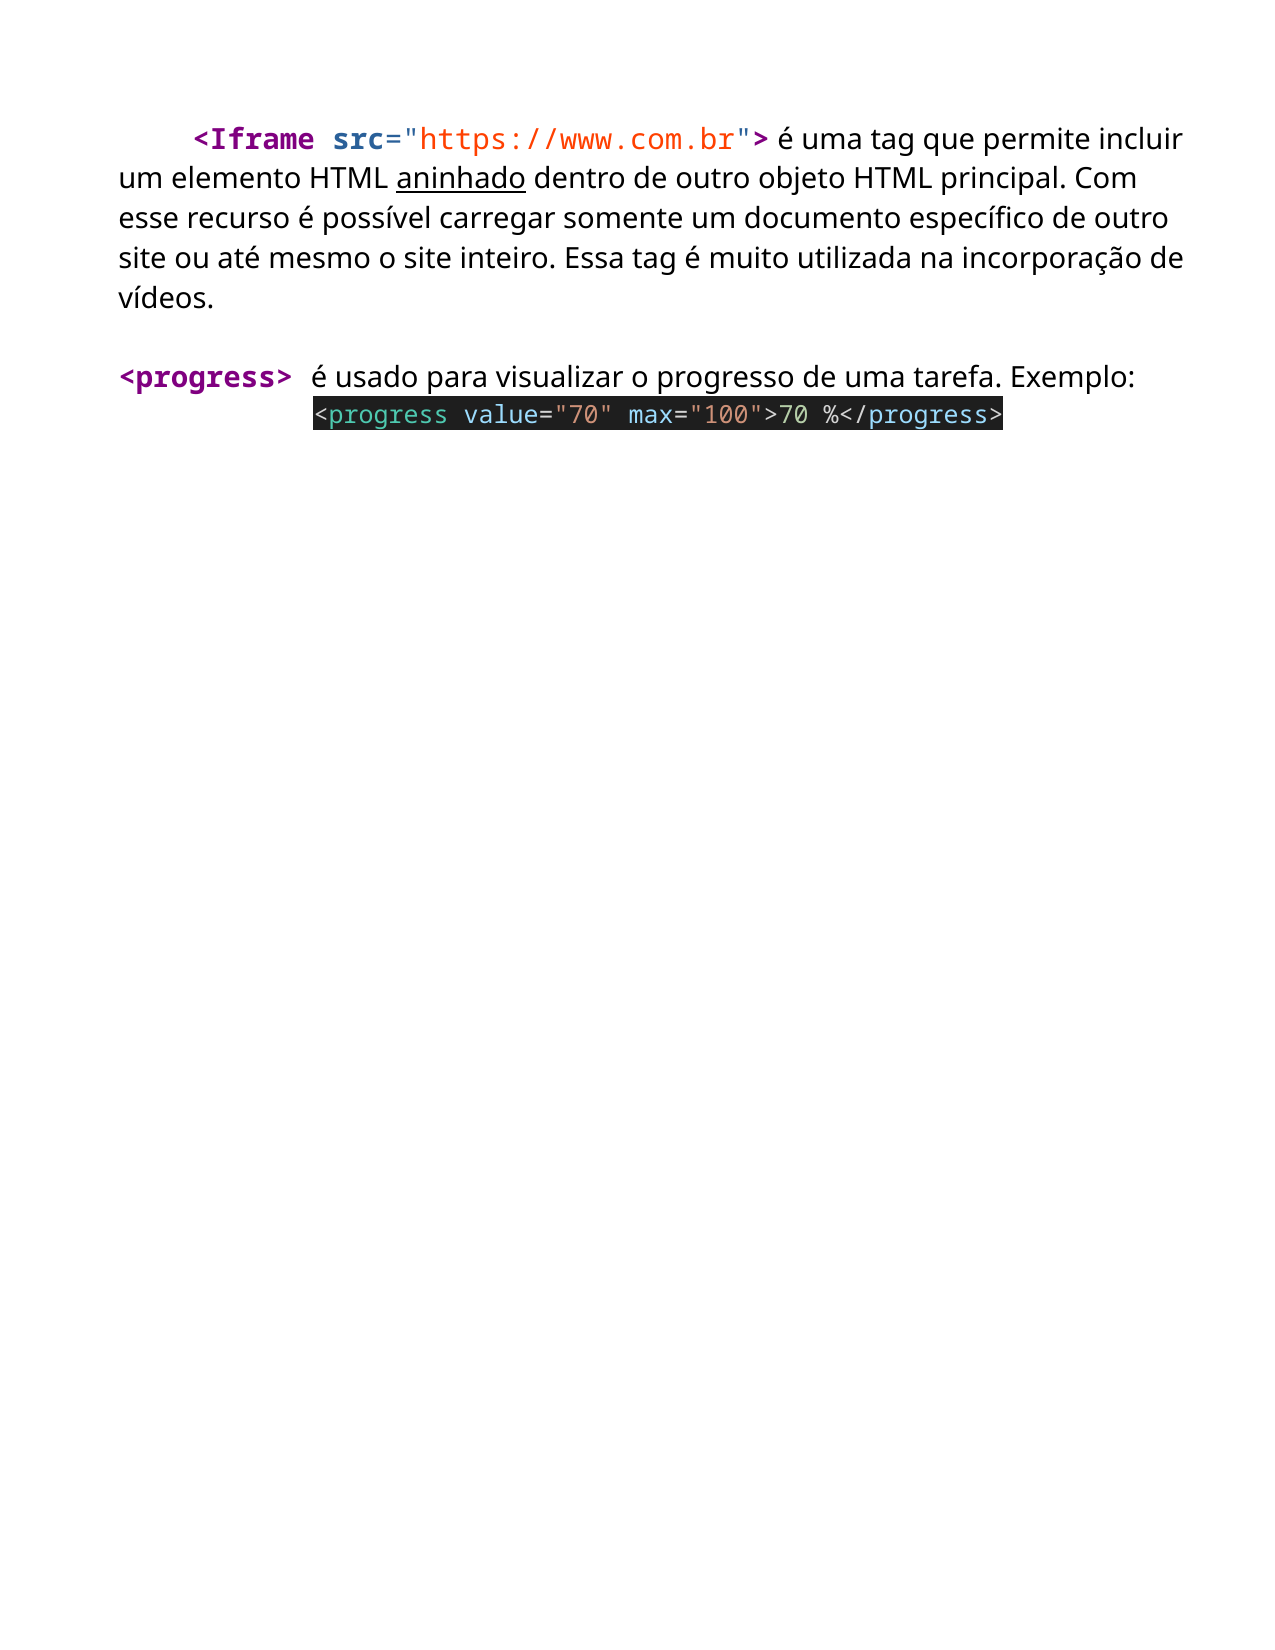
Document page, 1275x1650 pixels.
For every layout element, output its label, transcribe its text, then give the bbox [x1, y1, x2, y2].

text <Iframe src="https://www.com.br"> é uma tag que permite incluir um elemento HTML aninhado dentro de outro objeto HTML principal. Com esse recurso é possível carregar somente um documento específico de outro site ou até mesmo o site inteiro. Essa tag é muito utilizada na incorporação de vídeos. [118, 118, 1198, 317]
text <progress value="70" max="100">70 %</progress> [118, 396, 1198, 430]
text <progress> é usado para visualizar o progresso de uma tarefa. Exemplo: [118, 356, 1198, 396]
